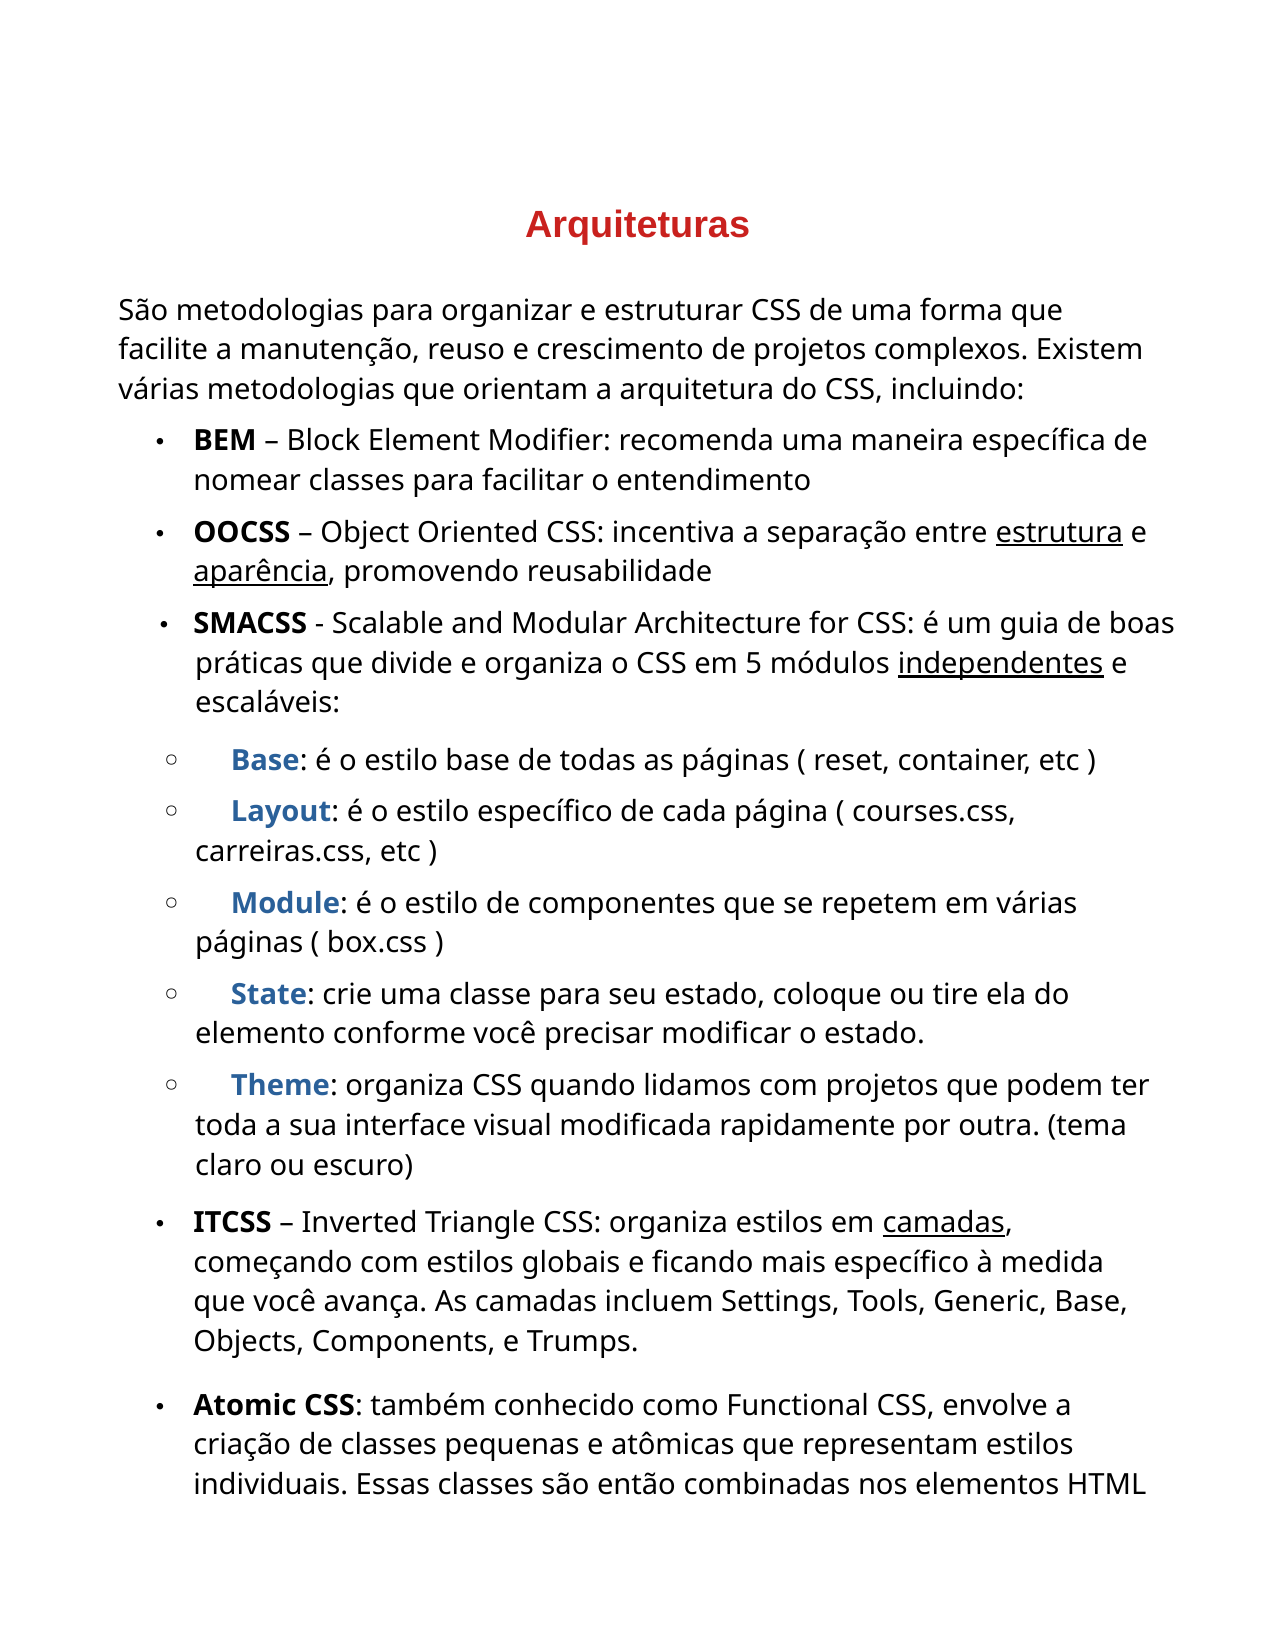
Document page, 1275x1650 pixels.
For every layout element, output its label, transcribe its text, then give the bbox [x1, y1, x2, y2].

list Module: é o estilo de componentes que se repetem em várias páginas ( box.css ) [159, 882, 1192, 961]
list Atomic CSS: também conhecido como Functional CSS, envolve a criação de classes pequenas e atômicas que representam estilos individuais. Essas classes são então combinadas nos elementos HTML [156, 1384, 1157, 1503]
list OOCSS – Object Oriented CSS: incentiva a separação entre estrutura e aparência, promovendo reusabilidade [156, 511, 1157, 590]
list BEM – Block Element Modifier: recomenda uma maneira específica de nomear classes para facilitar o entendimento [156, 420, 1157, 499]
list Base: é o estilo base de todas as páginas ( reset, container, etc ) [159, 739, 1192, 779]
list SMACSS - Scalable and Modular Architecture for CSS: é um guia de boas práticas que divide e organiza o CSS em 5 módulos independentes e escaláveis: [159, 602, 1192, 721]
list Layout: é o estilo específico de cada página ( courses.css, carreiras.css, etc ) [159, 791, 1192, 870]
text São metodologias para organizar e estruturar CSS de uma forma que facilite a manutenção, reuso e crescimento de projetos complexos. Existem várias metodologias que orientam a arquitetura do CSS, incluindo: [118, 289, 1157, 408]
list ITCSS – Inverted Triangle CSS: organiza estilos em camadas, começando com estilos globais e ficando mais específico à medida que você avança. As camadas incluem Settings, Tools, Generic, Base, Objects, Components, e Trumps. [156, 1201, 1157, 1360]
list Theme: organiza CSS quando lidamos com projetos que podem ter toda a sua interface visual modificada rapidamente por outra. (tema claro ou escuro) [159, 1064, 1192, 1183]
text Arquiteturas [118, 201, 1157, 245]
list State: crie uma classe para seu estado, coloque ou tire ela do elemento conforme você precisar modificar o estado. [159, 973, 1192, 1052]
